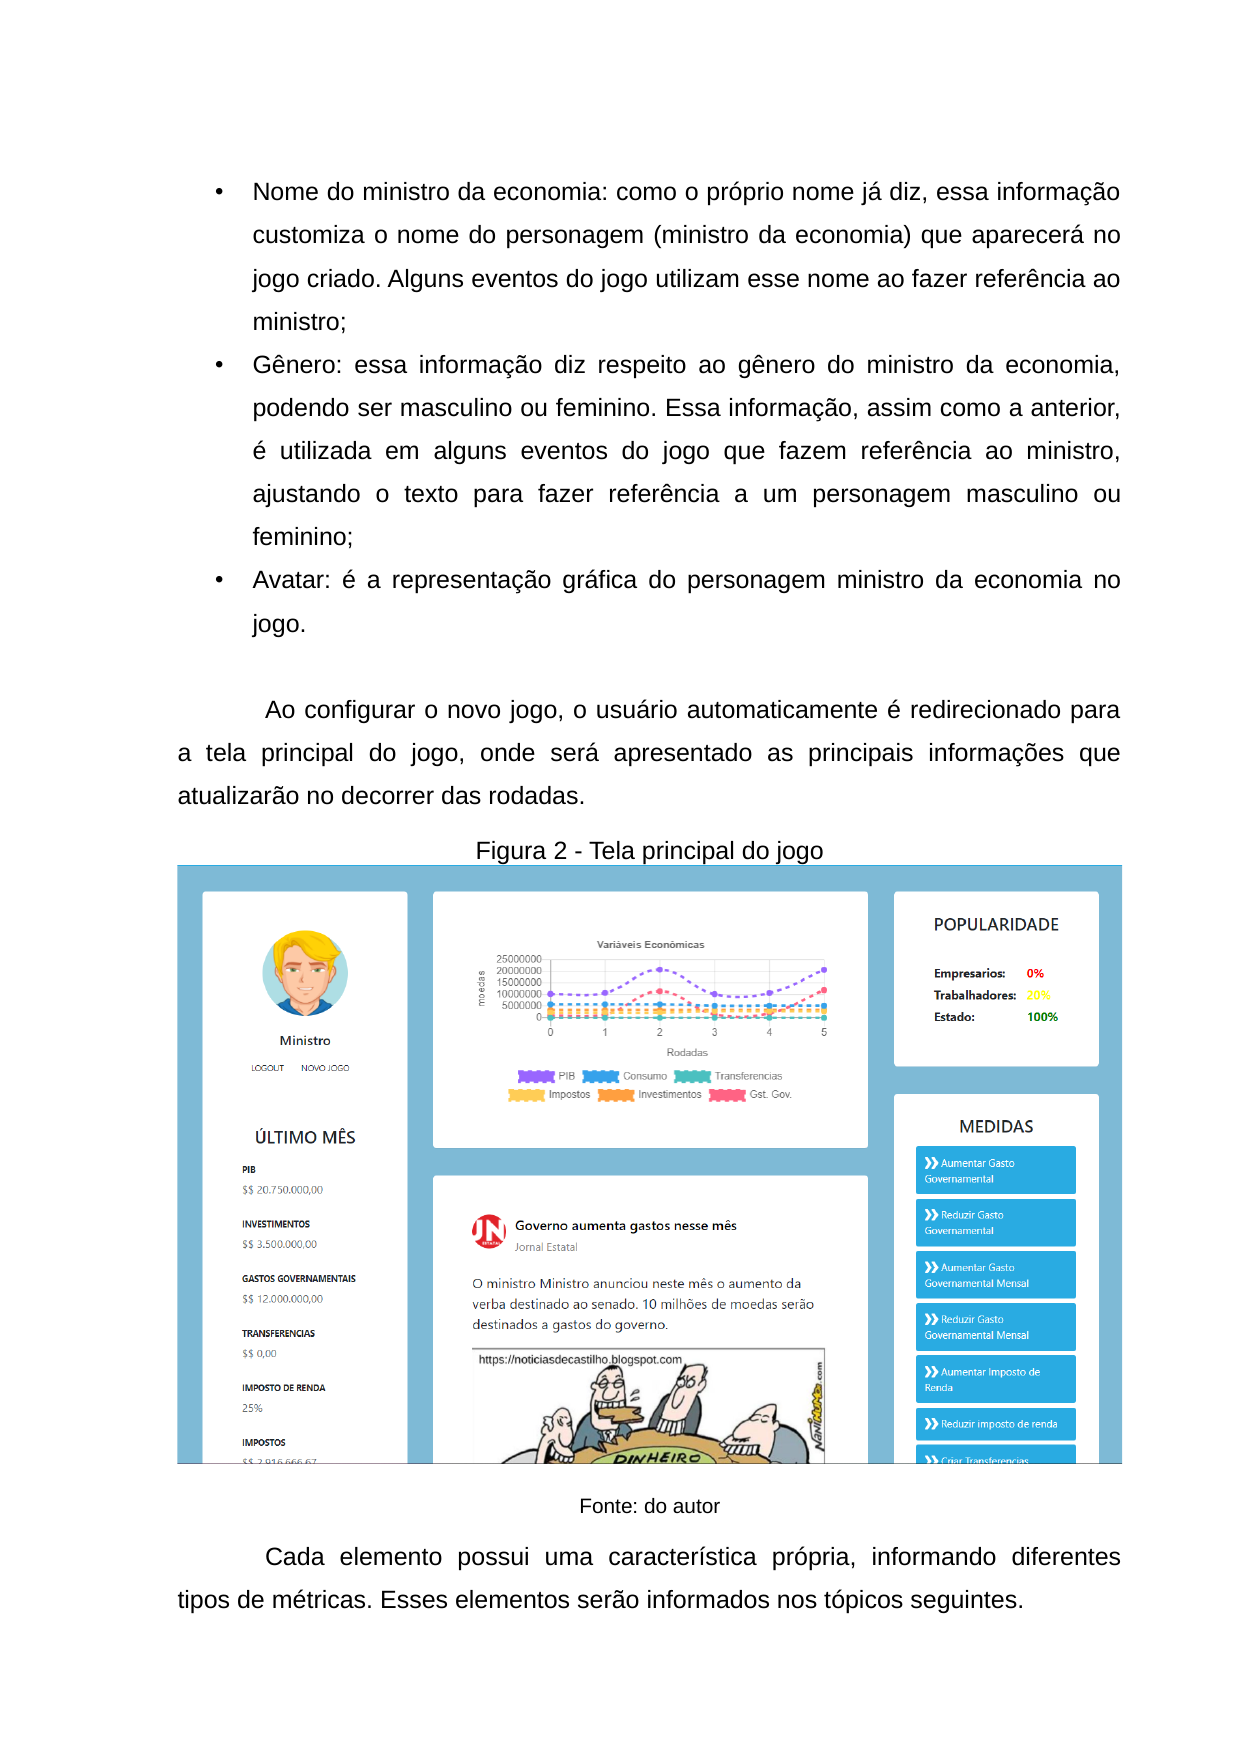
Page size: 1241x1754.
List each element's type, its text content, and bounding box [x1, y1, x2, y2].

text Cada elemento possui uma característica própria, informando diferentes tipos de métricas. Esses elementos serão informados nos tópicos seguintes. [177, 1542, 1122, 1614]
text Ao configurar o novo jogo, o usuário automaticamente é redirecionado para a tela principal do jogo, onde será apresentado as principais informações que atualizarão no decorrer das rodadas. [177, 695, 1122, 810]
picture [177, 865, 1123, 1464]
text Figura 2 - Tela principal do jogo [177, 836, 1122, 865]
list Gênero: essa informação diz respeito ao gênero do ministro da economia, podendo ser masculino ou feminino. Essa informação, assim como a anterior, é utilizada em alguns eventos do jogo que fazem referência ao ministro, ajustando o texto para fazer referência a um personagem masculino ou feminino; [215, 350, 1122, 551]
list Avatar: é a representação gráfica do personagem ministro da economia no jogo. [215, 566, 1122, 637]
list Nome do ministro da economia: como o próprio nome já diz, essa informação customiza o nome do personagem (ministro da economia) que aparecerá no jogo criado. Alguns eventos do jogo utilizam esse nome ao fazer referência ao ministro; [215, 177, 1122, 335]
text Fonte: do autor [177, 1493, 1122, 1517]
